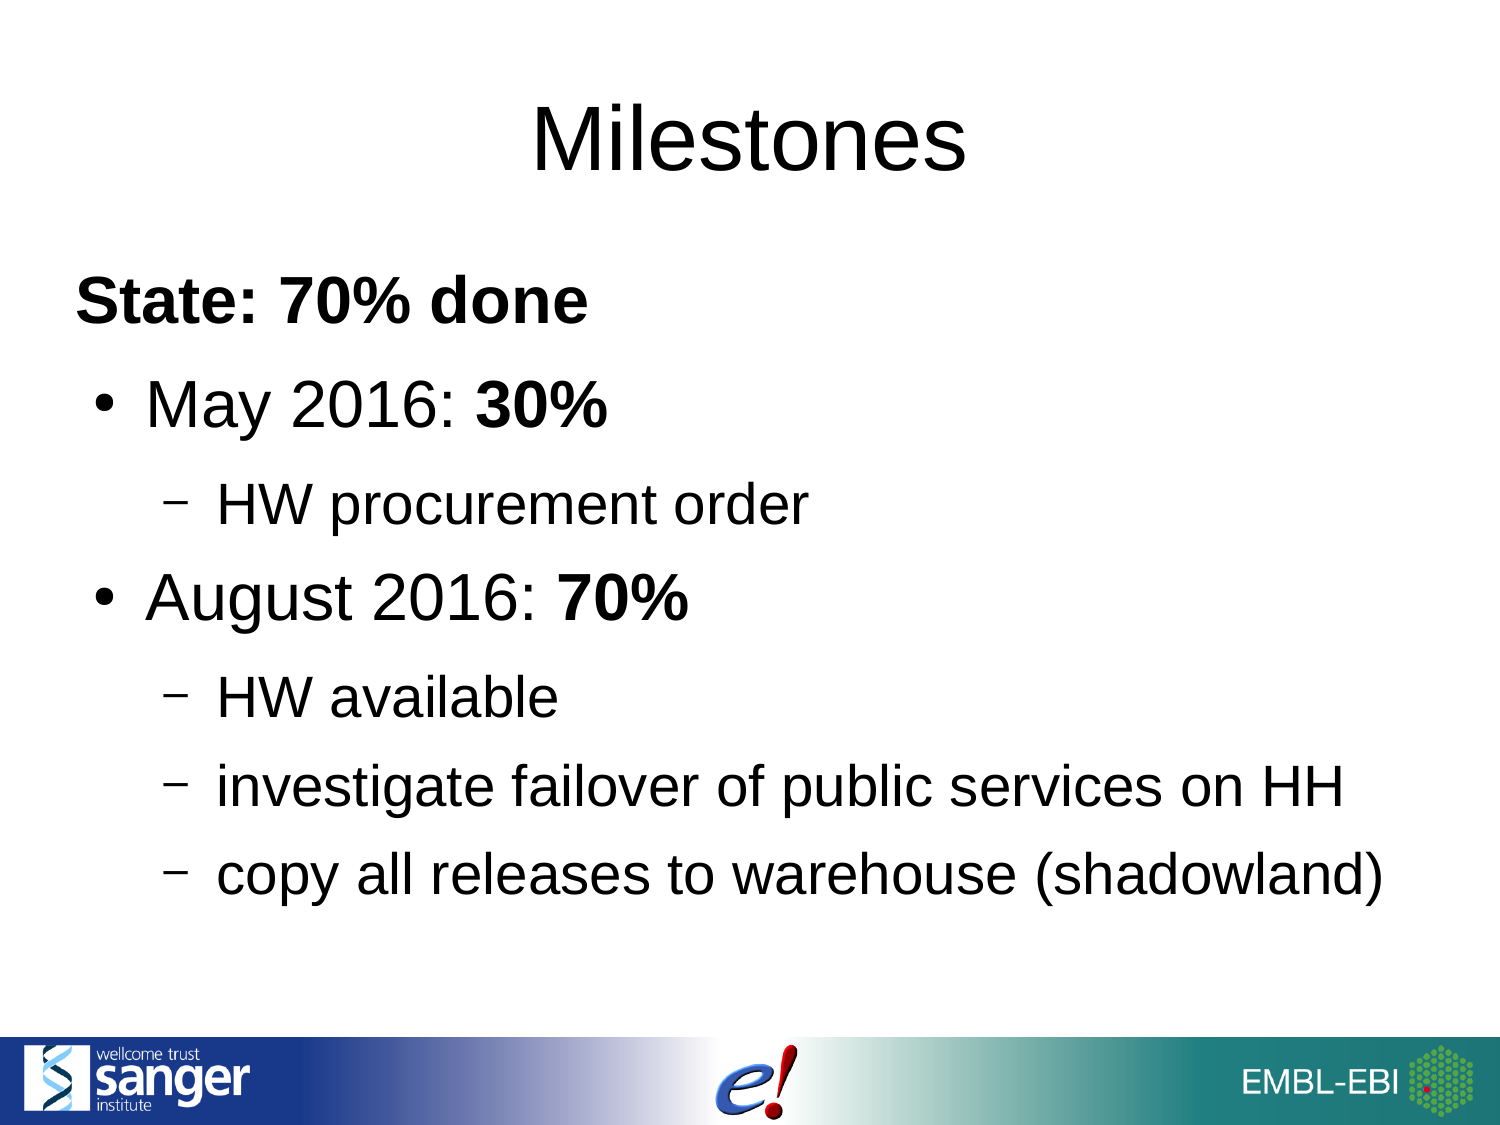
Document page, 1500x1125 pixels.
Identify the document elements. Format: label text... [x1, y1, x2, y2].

title Milestones [75, 44, 1425, 233]
picture [0, 1037, 1500, 1125]
list State: 70% done May 2016: 30% HW procurement order August 2016: 70% HW available investigate failover of public services on HH copy all releases to warehouse (shadowland) [75, 263, 1395, 916]
